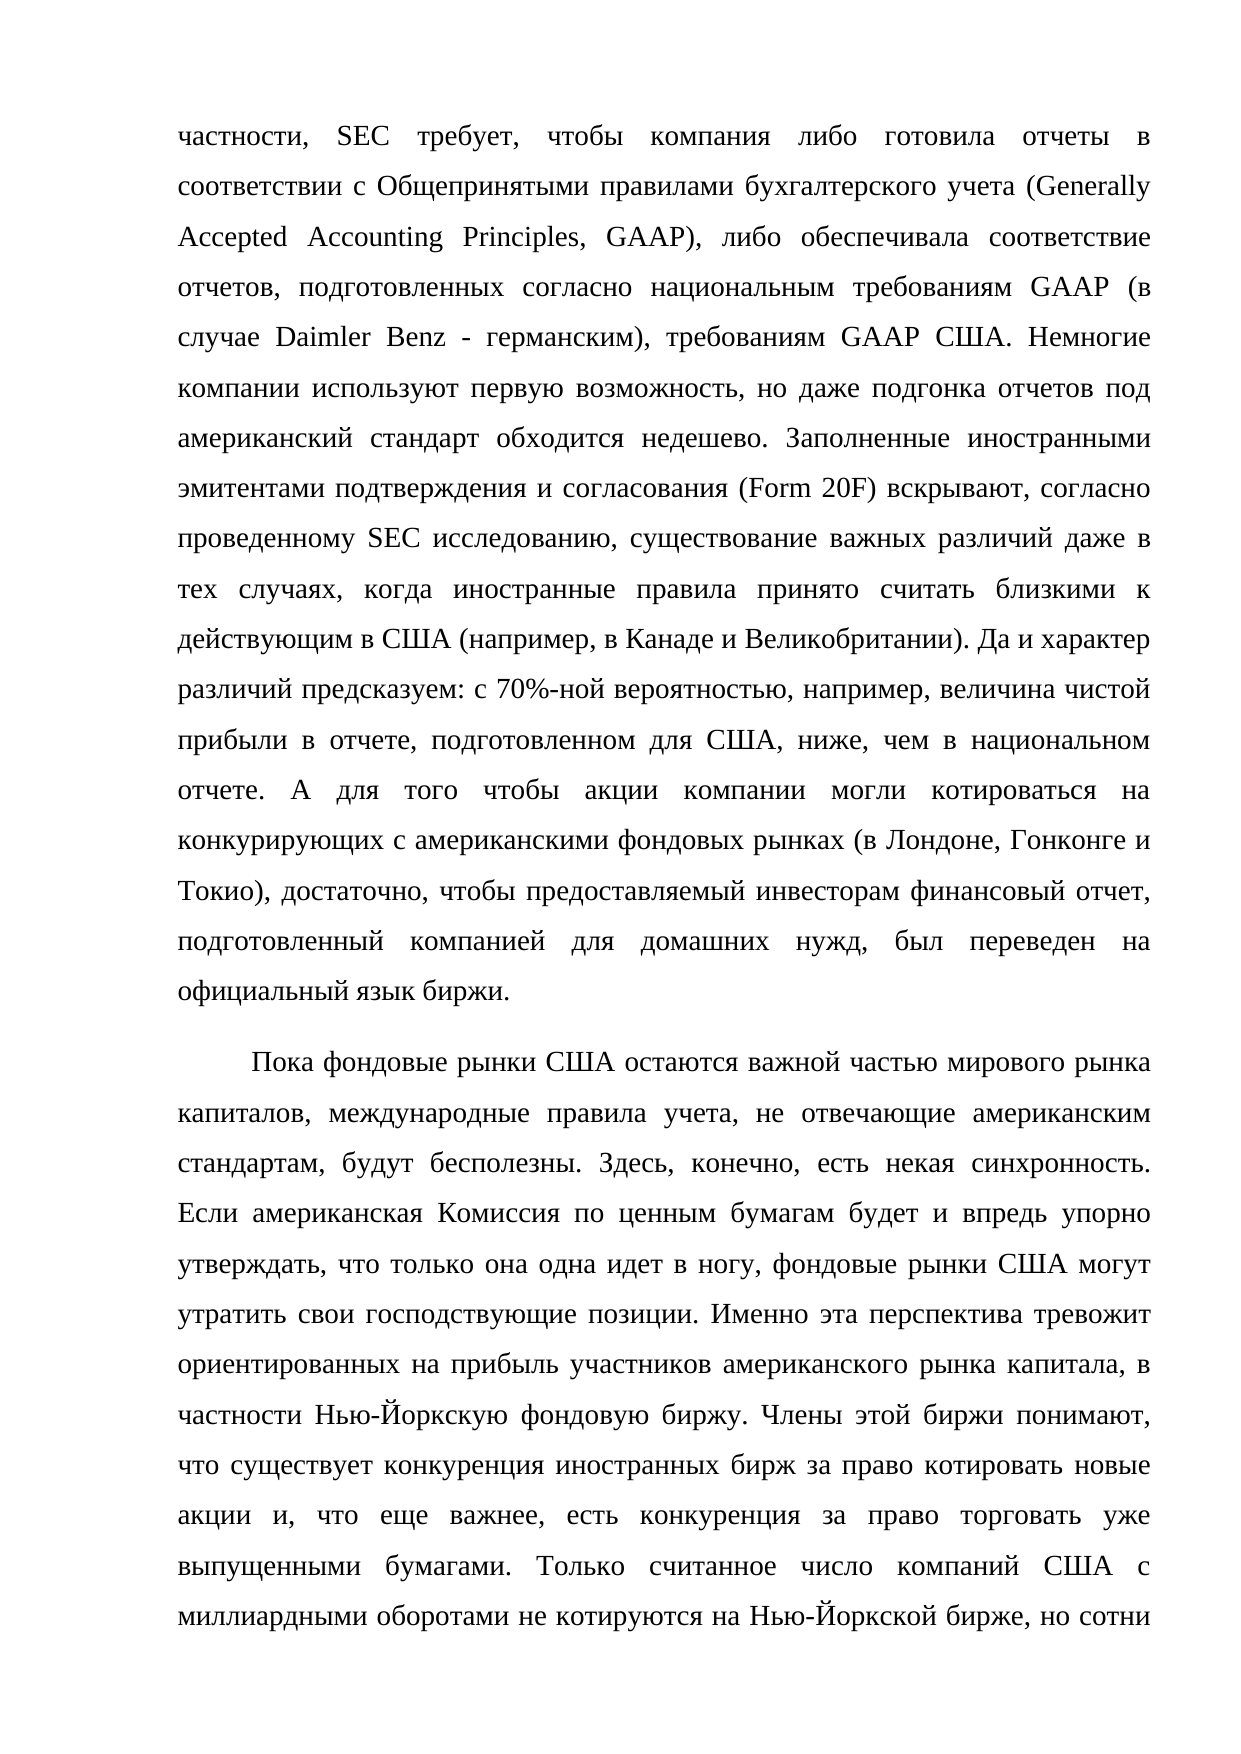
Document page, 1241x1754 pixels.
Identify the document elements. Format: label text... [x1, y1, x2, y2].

text частности, SEC требует, чтобы компания либо готовила отчеты в соответствии с Общепринятыми правилами бухгалтерского учета (Generally Accepted Accounting Principles, GAAP), либо обеспечивала соответствие отчетов, подготовленных согласно национальным требованиям GAAP (в случае Daimler Benz - германским), требованиям GAAP США. Немногие компании используют первую возможность, но даже подгонка отчетов под американский стандарт обходится недешево. Заполненные иностранными эмитентами подтверждения и согласования (Form 20F) вскрывают, согласно проведенному SEC исследованию, существование важных различий даже в тех случаях, когда иностранные правила принято считать близкими к действующим в США (например, в Канаде и Великобритании). Да и характер различий предсказуем: с 70%-ной вероятностью, например, величина чистой прибыли в отчете, подготовленном для США, ниже, чем в национальном отчете. А для того чтобы акции компании могли котироваться на конкурирующих с американскими фондовых рынках (в Лондоне, Гонконге и Токио), достаточно, чтобы предоставляемый инвесторам финансовый отчет, подготовленный компанией для домашних нужд, был переведен на официальный язык биржи. [177, 118, 1152, 1007]
text Пока фондовые рынки США остаются важной частью мирового рынка капиталов, международные правила учета, не отвечающие американским стандартам, будут бесполезны. Здесь, конечно, есть некая синхронность. Если американская Комиссия по ценным бумагам будет и впредь упорно утверждать, что только она одна идет в ногу, фондовые рынки США могут утратить свои господствующие позиции. Именно эта перспектива тревожит ориентированных на прибыль участников американского рынка капитала, в частности Нью-Йоркскую фондовую биржу. Члены этой биржи понимают, что существует конкуренция иностранных бирж за право котировать новые акции и, что еще важнее, есть конкуренция за право торговать уже выпущенными бумагами. Только считанное число компаний США с миллиардными оборотами не котируются на Нью-Йоркской бирже, но сотни [177, 1044, 1152, 1632]
